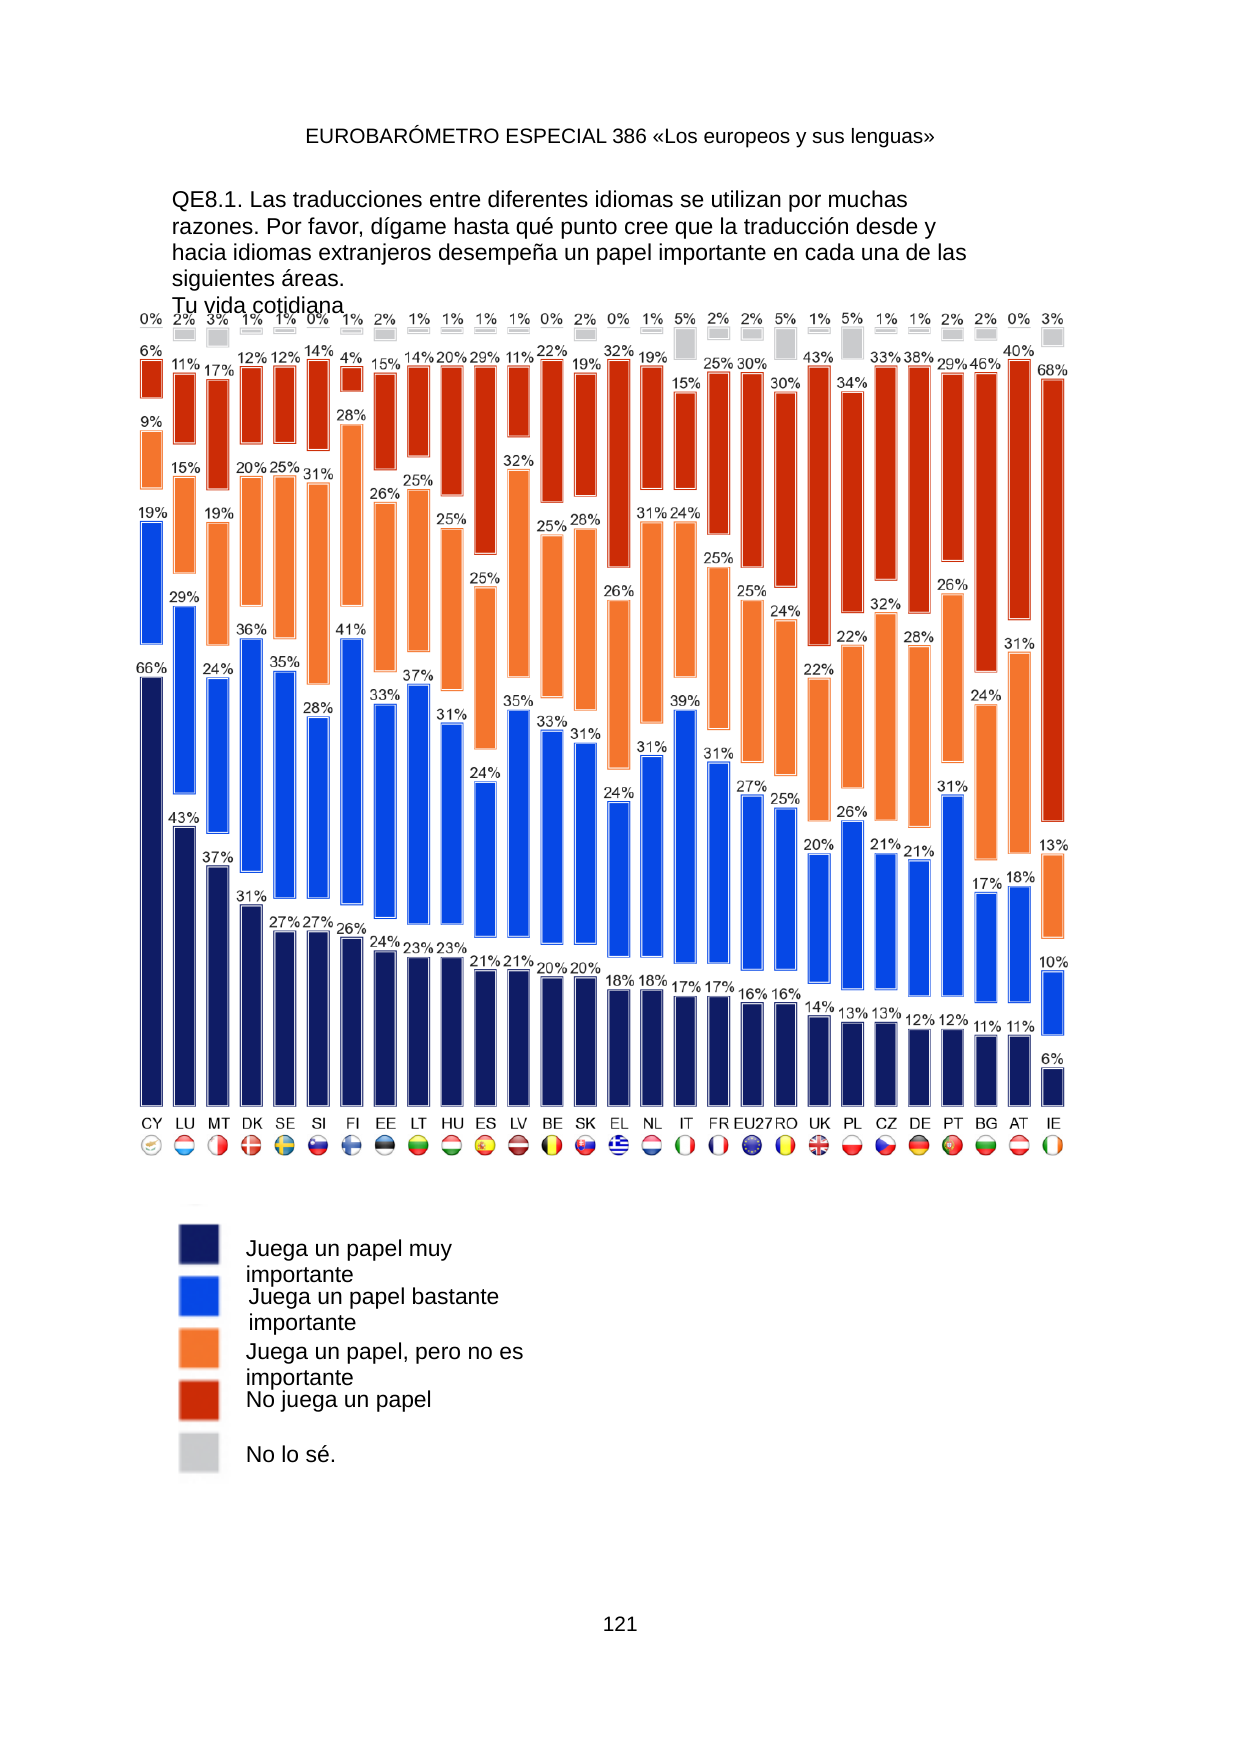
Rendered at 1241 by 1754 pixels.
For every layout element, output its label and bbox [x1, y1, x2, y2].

picture [142, 1204, 231, 1488]
picture [189, 304, 194, 312]
picture [266, 304, 273, 312]
picture [291, 304, 297, 312]
picture [223, 304, 229, 312]
picture [118, 304, 1073, 1161]
